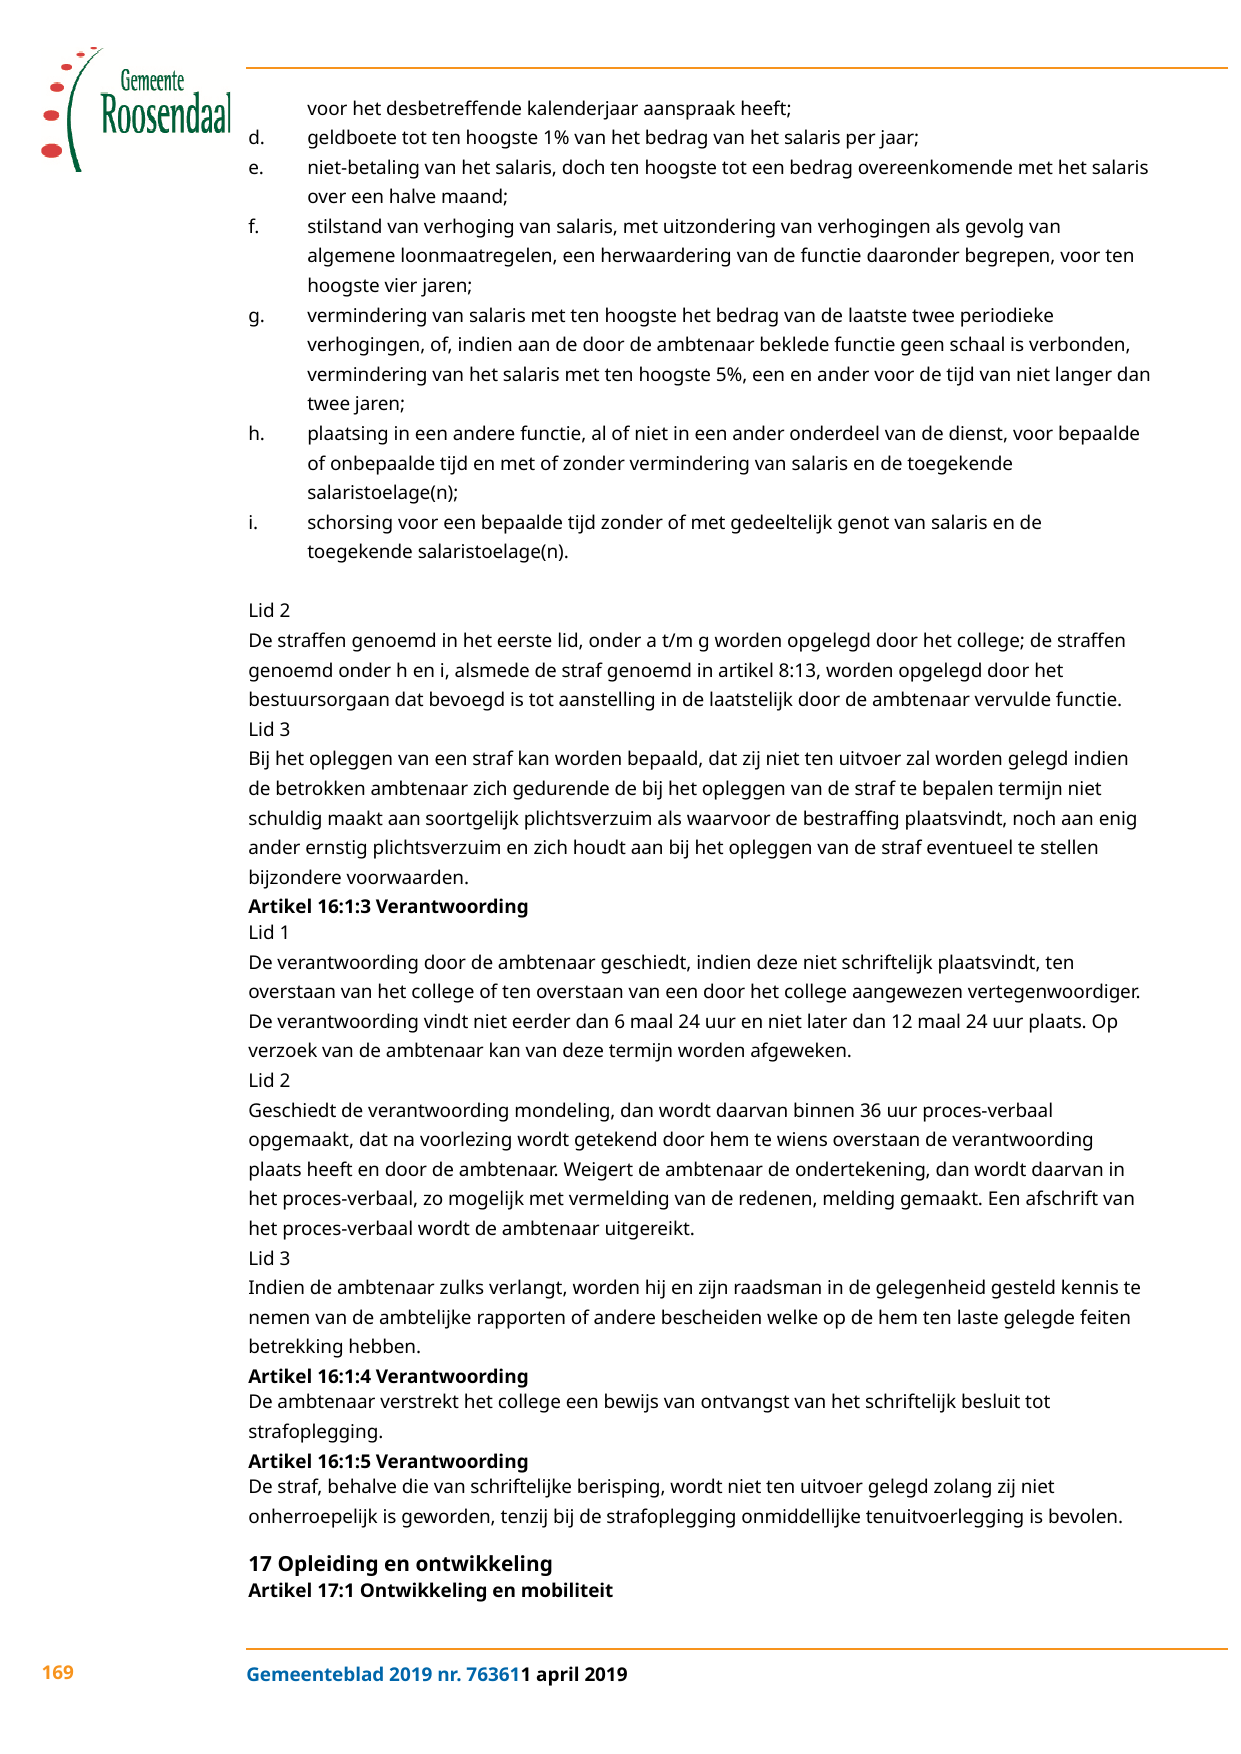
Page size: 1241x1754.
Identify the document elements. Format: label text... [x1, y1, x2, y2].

list plaatsing in een andere functie, al of niet in een ander onderdeel van de dienst, voor bepaalde of onbepaalde tijd en met of zonder vermindering van salaris en de toegekende salaristoelage(n); [248, 420, 1152, 505]
text Lid 2 [248, 1067, 1152, 1093]
text Artikel 16:1:3 Verantwoording [248, 893, 1152, 919]
text De straffen genoemd in het eerste lid, onder a t/m g worden opgelegd door het college; de straffen genoemd onder h en i, alsmede de straf genoemd in artikel 8:13, worden opgelegd door het bestuursorgaan dat bevoegd is tot aanstelling in de laatstelijk door de ambtenaar vervulde functie. [248, 627, 1152, 712]
text Artikel 16:1:4 Verantwoording [248, 1363, 1152, 1389]
list voor het desbetreffende kalenderjaar aanspraak heeft; [248, 95, 1152, 121]
text De verantwoording door de ambtenaar geschiedt, indien deze niet schriftelijk plaatsvindt, ten overstaan van het college of ten overstaan van een door het college aangewezen vertegenwoordiger. De verantwoording vindt niet eerder dan 6 maal 24 uur en niet later dan 12 maal 24 uur plaats. Op verzoek van de ambtenaar kan van deze termijn worden afgeweken. [248, 949, 1152, 1063]
picture [41, 47, 231, 172]
text Artikel 16:1:5 Verantwoording [248, 1448, 1152, 1474]
text Geschiedt de verantwoording mondeling, dan wordt daarvan binnen 36 uur proces-verbaal opgemaakt, dat na voorlezing wordt getekend door hem te wiens overstaan de verantwoording plaats heeft en door de ambtenaar. Weigert de ambtenaar de ondertekening, dan wordt daarvan in het proces-verbaal, zo mogelijk met vermelding van de redenen, melding gemaakt. Een afschrift van het proces-verbaal wordt de ambtenaar uitgereikt. [248, 1097, 1152, 1241]
text De ambtenaar verstrekt het college een bewijs van ontvangst van het schriftelijk besluit tot strafoplegging. [248, 1389, 1152, 1444]
text Bij het opleggen van een straf kan worden bepaald, dat zij niet ten uitvoer zal worden gelegd indien de betrokken ambtenaar zich gedurende de bij het opleggen van de straf te bepalen termijn niet schuldig maakt aan soortgelijk plichtsverzuim als waarvoor de bestraffing plaatsvindt, noch aan enig ander ernstig plichtsverzuim en zich houdt aan bij het opleggen van de straf eventueel te stellen bijzondere voorwaarden. [248, 746, 1152, 890]
list vermindering van salaris met ten hoogste het bedrag van de laatste twee periodieke verhogingen, of, indien aan de door de ambtenaar beklede functie geen schaal is verbonden, vermindering van het salaris met ten hoogste 5%, een en ander voor de tijd van niet langer dan twee jaren; [248, 302, 1152, 416]
text Lid 3 [248, 1245, 1152, 1270]
list niet-betaling van het salaris, doch ten hoogste tot een bedrag overeenkomende met het salaris over een halve maand; [248, 154, 1152, 209]
text Lid 3 [248, 716, 1152, 742]
text Indien de ambtenaar zulks verlangt, worden hij en zijn raadsman in de gelegenheid gesteld kennis te nemen van de ambtelijke rapporten of andere bescheiden welke op de hem ten laste gelegde feiten betrekking hebben. [248, 1274, 1152, 1359]
list geldboete tot ten hoogste 1% van het bedrag van het salaris per jaar; [248, 124, 1152, 150]
text De straf, behalve die van schriftelijke berisping, wordt niet ten uitvoer gelegd zolang zij niet onherroepelijk is geworden, tenzij bij de strafoplegging onmiddellijke tenuitvoerlegging is bevolen. [248, 1474, 1152, 1529]
text 17 Opleiding en ontwikkeling [248, 1549, 1152, 1577]
list stilstand van verhoging van salaris, met uitzondering van verhogingen als gevolg van algemene loonmaatregelen, een herwaardering van de functie daaronder begrepen, voor ten hoogste vier jaren; [248, 213, 1152, 298]
text Lid 1 [248, 919, 1152, 945]
list schorsing voor een bepaalde tijd zonder of met gedeeltelijk genot van salaris en de toegekende salaristoelage(n). [248, 509, 1152, 564]
text Artikel 17:1 Ontwikkeling en mobiliteit [248, 1577, 1152, 1603]
text Lid 2 [248, 598, 1152, 623]
